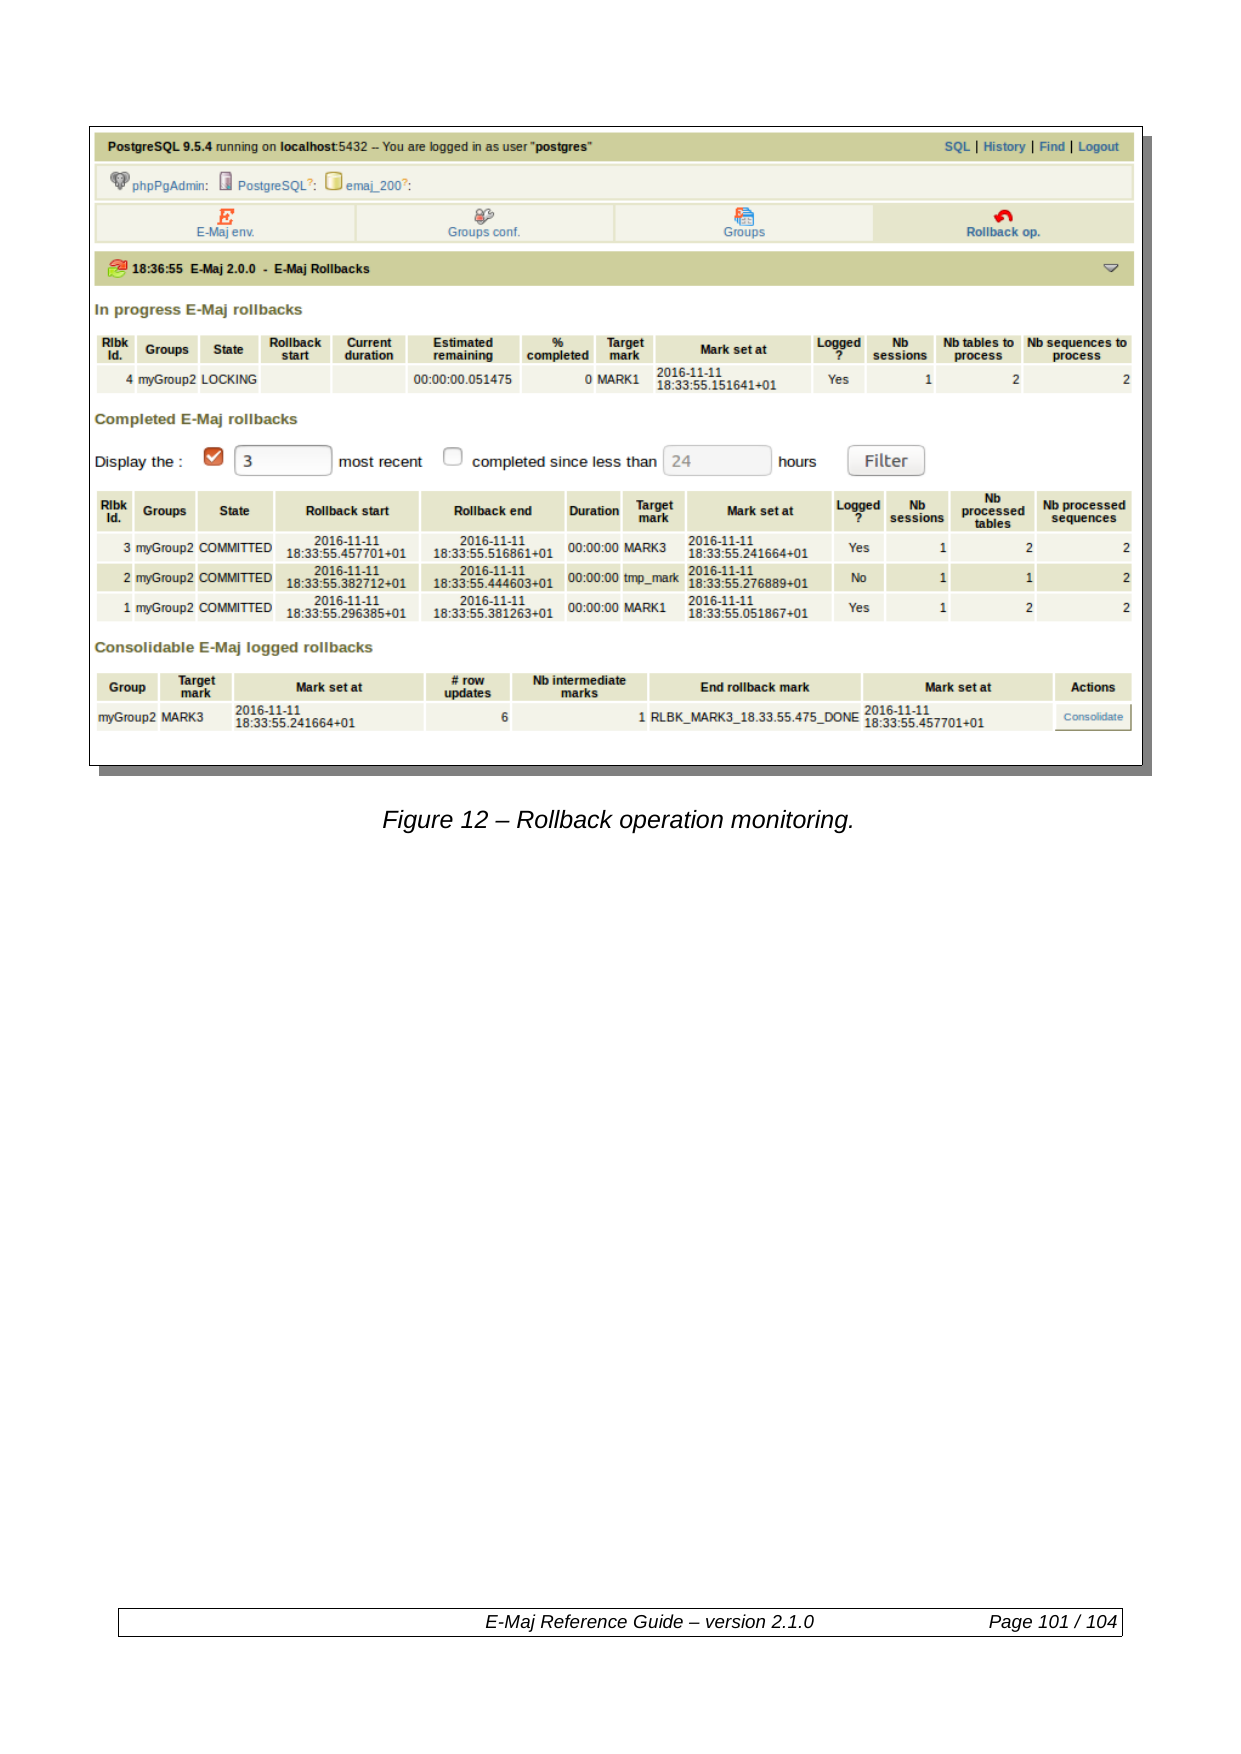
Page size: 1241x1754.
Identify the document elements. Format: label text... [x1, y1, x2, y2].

text Figure 12 – Rollback operation monitoring. [118, 805, 1122, 834]
picture [91, 129, 1139, 762]
